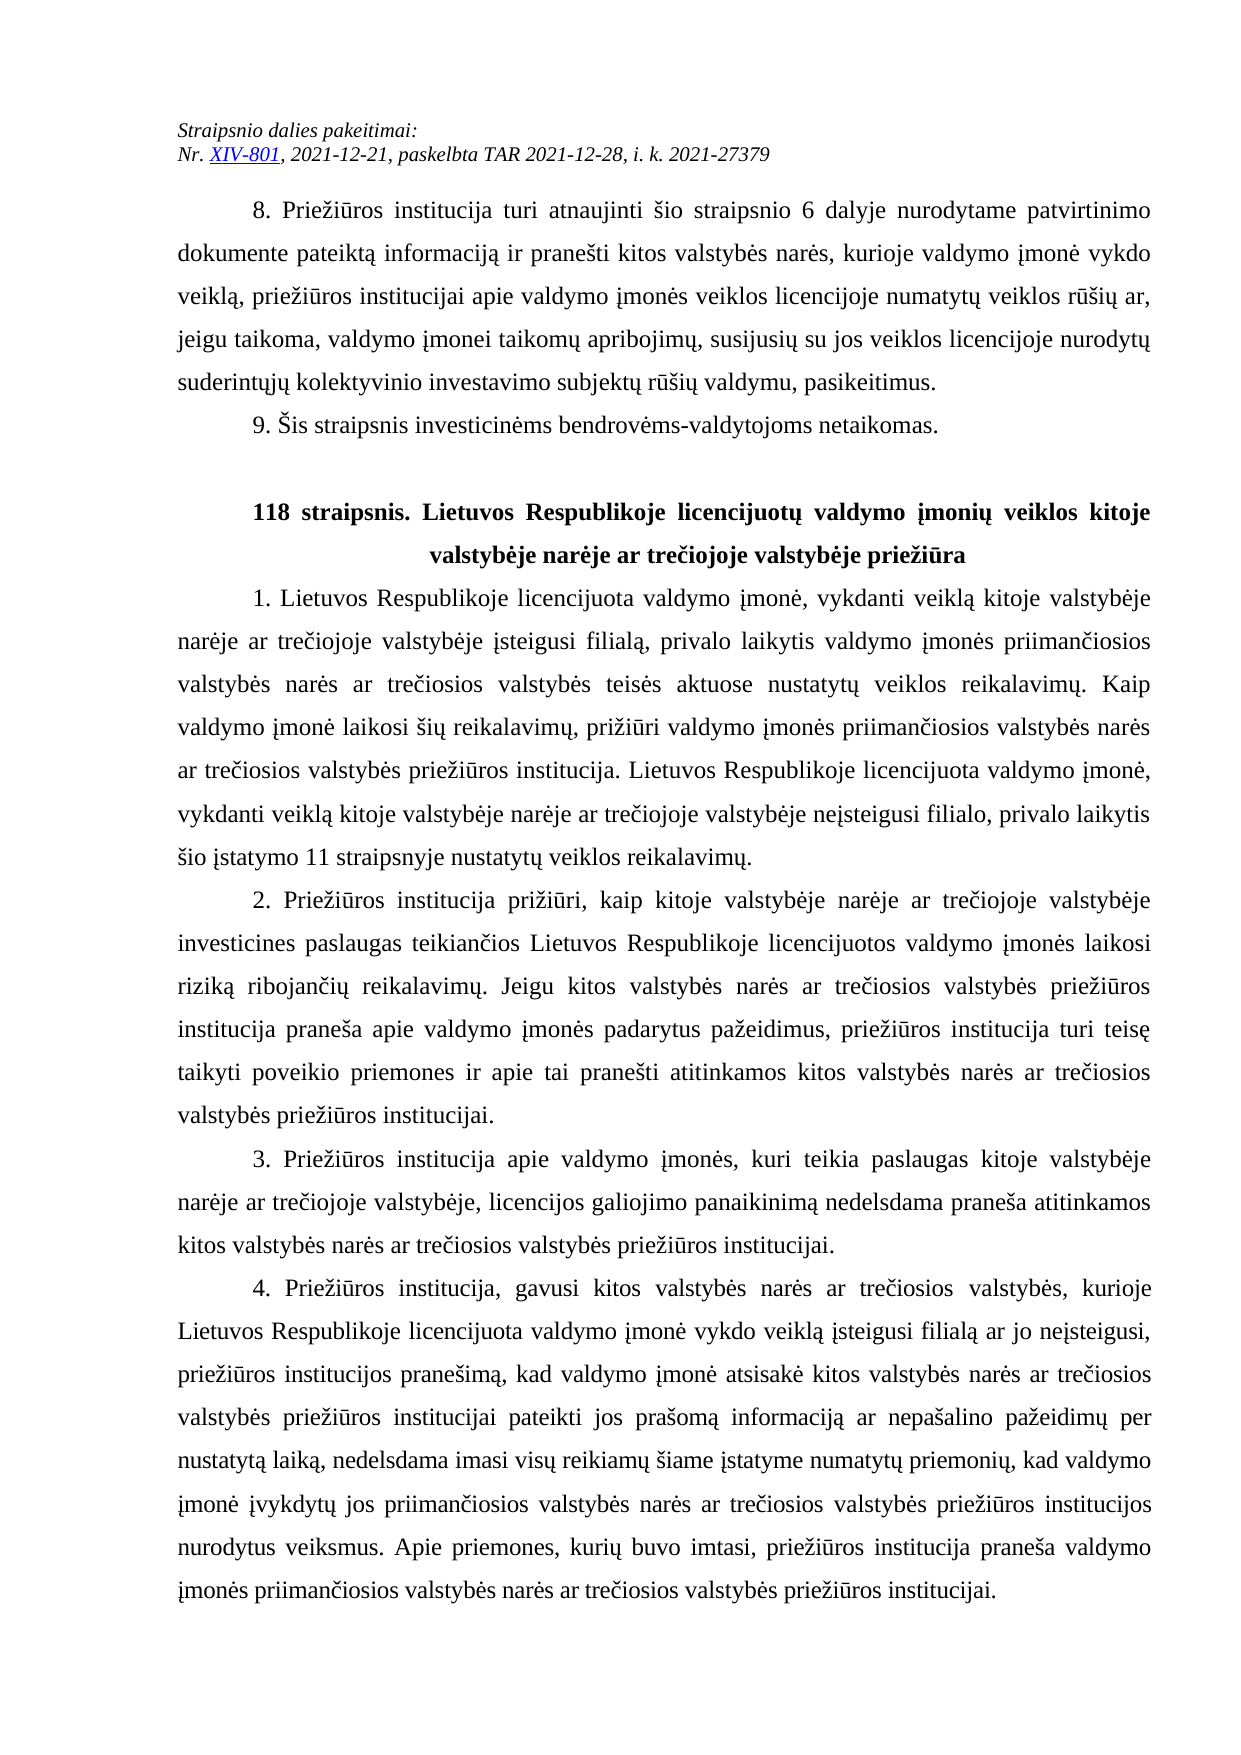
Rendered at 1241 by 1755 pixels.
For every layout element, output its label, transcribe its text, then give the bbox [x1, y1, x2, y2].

text Nr. XIV-801, 2021-12-21, paskelbta TAR 2021-12-28, i. k. 2021-27379 [177, 142, 1152, 166]
text 3. Priežiūros institucija apie valdymo įmonės, kuri teikia paslaugas kitoje valstybėje narėje ar trečiojoje valstybėje, licencijos galiojimo panaikinimą nedelsdama praneša atitinkamos kitos valstybės narės ar trečiosios valstybės priežiūros institucijai. [177, 1144, 1152, 1259]
text 4. Priežiūros institucija, gavusi kitos valstybės narės ar trečiosios valstybės, kurioje Lietuvos Respublikoje licencijuota valdymo įmonė vykdo veiklą įsteigusi filialą ar jo neįsteigusi, priežiūros institucijos pranešimą, kad valdymo įmonė atsisakė kitos valstybės narės ar trečiosios valstybės priežiūros institucijai pateikti jos prašomą informaciją ar nepašalino pažeidimų per nustatytą laiką, nedelsdama imasi visų reikiamų šiame įstatyme numatytų priemonių, kad valdymo įmonė įvykdytų jos priimančiosios valstybės narės ar trečiosios valstybės priežiūros institucijos nurodytus veiksmus. Apie priemones, kurių buvo imtasi, priežiūros institucija praneša valdymo įmonės priimančiosios valstybės narės ar trečiosios valstybės priežiūros institucijai. [177, 1273, 1152, 1604]
text Straipsnio dalies pakeitimai: [177, 118, 1152, 142]
text 9. Šis straipsnis investicinėms bendrovėms-valdytojoms netaikomas. [177, 411, 1152, 439]
text 8. Priežiūros institucija turi atnaujinti šio straipsnio 6 dalyje nurodytame patvirtinimo dokumente pateiktą informaciją ir pranešti kitos valstybės narės, kurioje valdymo įmonė vykdo veiklą, priežiūros institucijai apie valdymo įmonės veiklos licencijoje numatytų veiklos rūšių ar, jeigu taikoma, valdymo įmonei taikomų apribojimų, susijusių su jos veiklos licencijoje nurodytų suderintųjų kolektyvinio investavimo subjektų rūšių valdymu, pasikeitimus. [177, 195, 1152, 396]
text 118 straipsnis. Lietuvos Respublikoje licencijuotų valdymo įmonių veiklos kitoje valstybėje narėje ar trečiojoje valstybėje priežiūra [252, 497, 1152, 569]
text 1. Lietuvos Respublikoje licencijuota valdymo įmonė, vykdanti veiklą kitoje valstybėje narėje ar trečiojoje valstybėje įsteigusi filialą, privalo laikytis valdymo įmonės priimančiosios valstybės narės ar trečiosios valstybės teisės aktuose nustatytų veiklos reikalavimų. Kaip valdymo įmonė laikosi šių reikalavimų, prižiūri valdymo įmonės priimančiosios valstybės narės ar trečiosios valstybės priežiūros institucija. Lietuvos Respublikoje licencijuota valdymo įmonė, vykdanti veiklą kitoje valstybėje narėje ar trečiojoje valstybėje neįsteigusi filialo, privalo laikytis šio įstatymo 11 straipsnyje nustatytų veiklos reikalavimų. [177, 583, 1152, 871]
text 2. Priežiūros institucija prižiūri, kaip kitoje valstybėje narėje ar trečiojoje valstybėje investicines paslaugas teikiančios Lietuvos Respublikoje licencijuotos valdymo įmonės laikosi riziką ribojančių reikalavimų. Jeigu kitos valstybės narės ar trečiosios valstybės priežiūros institucija praneša apie valdymo įmonės padarytus pažeidimus, priežiūros institucija turi teisę taikyti poveikio priemones ir apie tai pranešti atitinkamos kitos valstybės narės ar trečiosios valstybės priežiūros institucijai. [177, 885, 1152, 1129]
